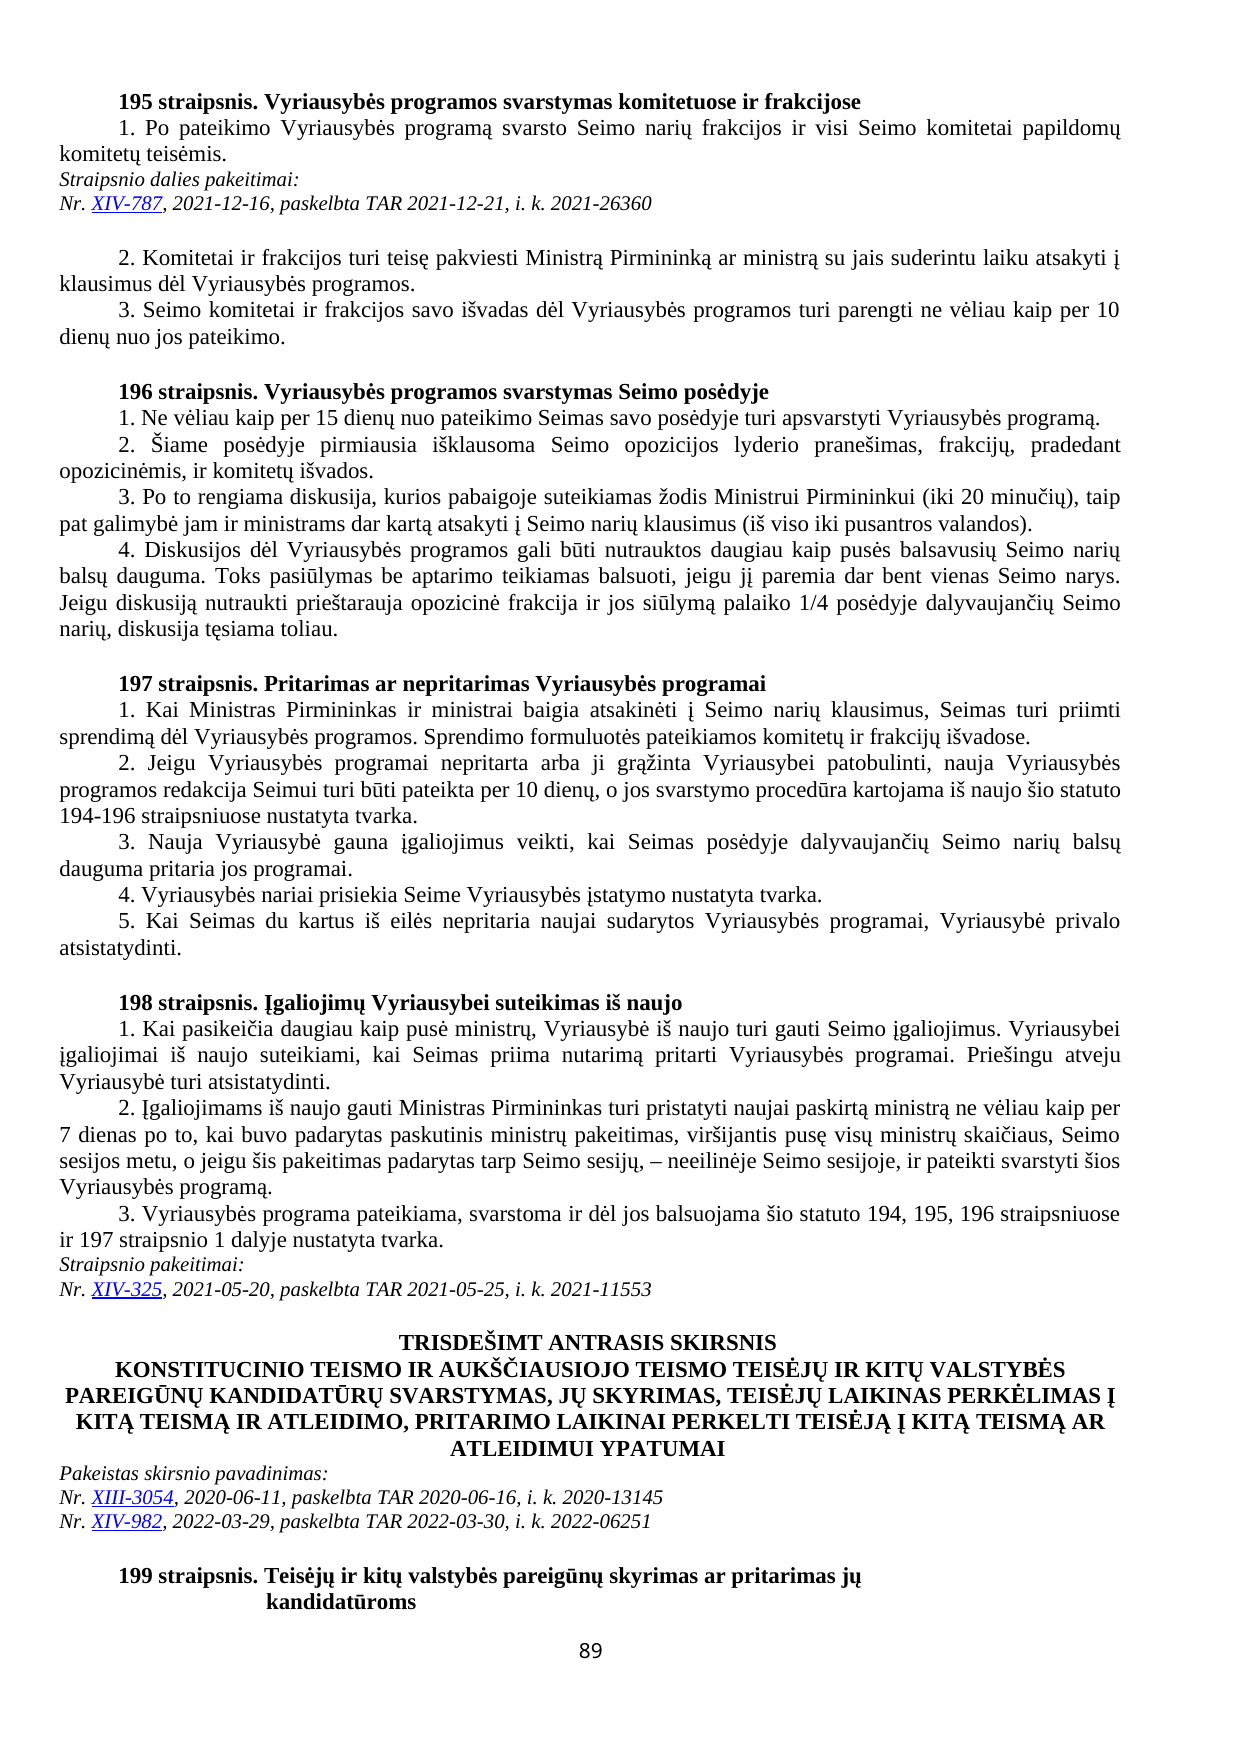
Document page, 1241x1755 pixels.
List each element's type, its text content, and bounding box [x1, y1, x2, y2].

text 1. Kai pasikeičia daugiau kaip pusė ministrų, Vyriausybė iš naujo turi gauti Seimo įgaliojimus. Vyriausybei įgaliojimai iš naujo suteikiami, kai Seimas priima nutarimą pritarti Vyriausybės programai. Priešingu atveju Vyriausybė turi atsistatydinti. [59, 1015, 1122, 1094]
text 2. Komitetai ir frakcijos turi teisę pakviesti Ministrą Pirmininką ar ministrą su jais suderintu laiku atsakyti į klausimus dėl Vyriausybės programos. [59, 244, 1122, 296]
text kandidatūroms [266, 1588, 1122, 1615]
text Straipsnio dalies pakeitimai: [59, 167, 1122, 191]
text 2. Įgaliojimams iš naujo gauti Ministras Pirmininkas turi pristatyti naujai paskirtą ministrą ne vėliau kaip per 7 dienas po to, kai buvo padarytas paskutinis ministrų pakeitimas, viršijantis pusę visų ministrų skaičiaus, Seimo sesijos metu, o jeigu šis pakeitimas padarytas tarp Seimo sesijų, – neeilinėje Seimo sesijoje, ir pateikti svarstyti šios Vyriausybės programą. [59, 1094, 1122, 1200]
text TRISDEŠIMT ANTRASIS SKIRSNIS [59, 1329, 1122, 1356]
text 199 straipsnis. Teisėjų ir kitų valstybės pareigūnų skyrimas ar pritarimas jų [118, 1562, 1122, 1588]
text Pakeistas skirsnio pavadinimas: [59, 1461, 1122, 1485]
text 3. Nauja Vyriausybė gauna įgaliojimus veikti, kai Seimas posėdyje dalyvaujančių Seimo narių balsų dauguma pritaria jos programai. [59, 828, 1122, 881]
text Nr. XIV-787, 2021-12-16, paskelbta TAR 2021-12-21, i. k. 2021-26360 [59, 191, 1122, 215]
text 4. Diskusijos dėl Vyriausybės programos gali būti nutrauktos daugiau kaip pusės balsavusių Seimo narių balsų dauguma. Toks pasiūlymas be aptarimo teikiamas balsuoti, jeigu jį paremia dar bent vienas Seimo narys. Jeigu diskusiją nutraukti prieštarauja opozicinė frakcija ir jos siūlymą palaiko 1/4 posėdyje dalyvaujančių Seimo narių, diskusija tęsiama toliau. [59, 536, 1122, 641]
text 1. Po pateikimo Vyriausybės programą svarsto Seimo narių frakcijos ir visi Seimo komitetai papildomų komitetų teisėmis. [59, 114, 1122, 167]
text Nr. XIV-325, 2021-05-20, paskelbta TAR 2021-05-25, i. k. 2021-11553 [59, 1276, 1122, 1301]
text 5. Kai Seimas du kartus iš eilės nepritaria naujai sudarytos Vyriausybės programai, Vyriausybė privalo atsistatydinti. [59, 907, 1122, 960]
text 195 straipsnis. Vyriausybės programos svarstymas komitetuose ir frakcijose [59, 88, 1122, 114]
text 2. Jeigu Vyriausybės programai nepritarta arba ji grąžinta Vyriausybei patobulinti, nauja Vyriausybės programos redakcija Seimui turi būti pateikta per 10 dienų, o jos svarstymo procedūra kartojama iš naujo šio statuto 194-196 straipsniuose nustatyta tvarka. [59, 749, 1122, 828]
text 196 straipsnis. Vyriausybės programos svarstymas Seimo posėdyje [59, 378, 1122, 404]
text 1. Kai Ministras Pirmininkas ir ministrai baigia atsakinėti į Seimo narių klausimus, Seimas turi priimti sprendimą dėl Vyriausybės programos. Sprendimo formuluotės pateikiamos komitetų ir frakcijų išvadose. [59, 697, 1122, 749]
text KONSTITUCINIO TEISMO IR AUKŠČIAUSIOJO TEISMO TEISĖJŲ IR KITŲ VALSTYBĖS PAREIGŪNŲ KANDIDATŪRŲ SVARSTYMAS, JŲ SKYRIMAS, TEISĖJŲ LAIKINAS PERKĖLIMAS Į KITĄ TEISMĄ IR ATLEIDIMO, PRITARIMO LAIKINAI PERKELTI TEISĖJĄ Į KITĄ TEISMĄ AR ATLEIDIMUI YPATUMAI [59, 1356, 1122, 1461]
text 197 straipsnis. Pritarimas ar nepritarimas Vyriausybės programai [59, 670, 1122, 697]
text Nr. XIII-3054, 2020-06-11, paskelbta TAR 2020-06-16, i. k. 2020-13145 [59, 1485, 1122, 1509]
text 1. Ne vėliau kaip per 15 dienų nuo pateikimo Seimas savo posėdyje turi apsvarstyti Vyriausybės programą. [59, 404, 1122, 431]
text 3. Seimo komitetai ir frakcijos savo išvadas dėl Vyriausybės programos turi parengti ne vėliau kaip per 10 dienų nuo jos pateikimo. [59, 296, 1122, 349]
text 198 straipsnis. Įgaliojimų Vyriausybei suteikimas iš naujo [59, 989, 1122, 1015]
text 2. Šiame posėdyje pirmiausia išklausoma Seimo opozicijos lyderio pranešimas, frakcijų, pradedant opozicinėmis, ir komitetų išvados. [59, 431, 1122, 483]
text Straipsnio pakeitimai: [59, 1252, 1122, 1276]
text 3. Po to rengiama diskusija, kurios pabaigoje suteikiamas žodis Ministrui Pirmininkui (iki 20 minučių), taip pat galimybė jam ir ministrams dar kartą atsakyti į Seimo narių klausimus (iš viso iki pusantros valandos). [59, 483, 1122, 536]
text 3. Vyriausybės programa pateikiama, svarstoma ir dėl jos balsuojama šio statuto 194, 195, 196 straipsniuose ir 197 straipsnio 1 dalyje nustatyta tvarka. [59, 1200, 1122, 1252]
text Nr. XIV-982, 2022-03-29, paskelbta TAR 2022-03-30, i. k. 2022-06251 [59, 1509, 1122, 1533]
text 4. Vyriausybės nariai prisiekia Seime Vyriausybės įstatymo nustatyta tvarka. [59, 881, 1122, 907]
